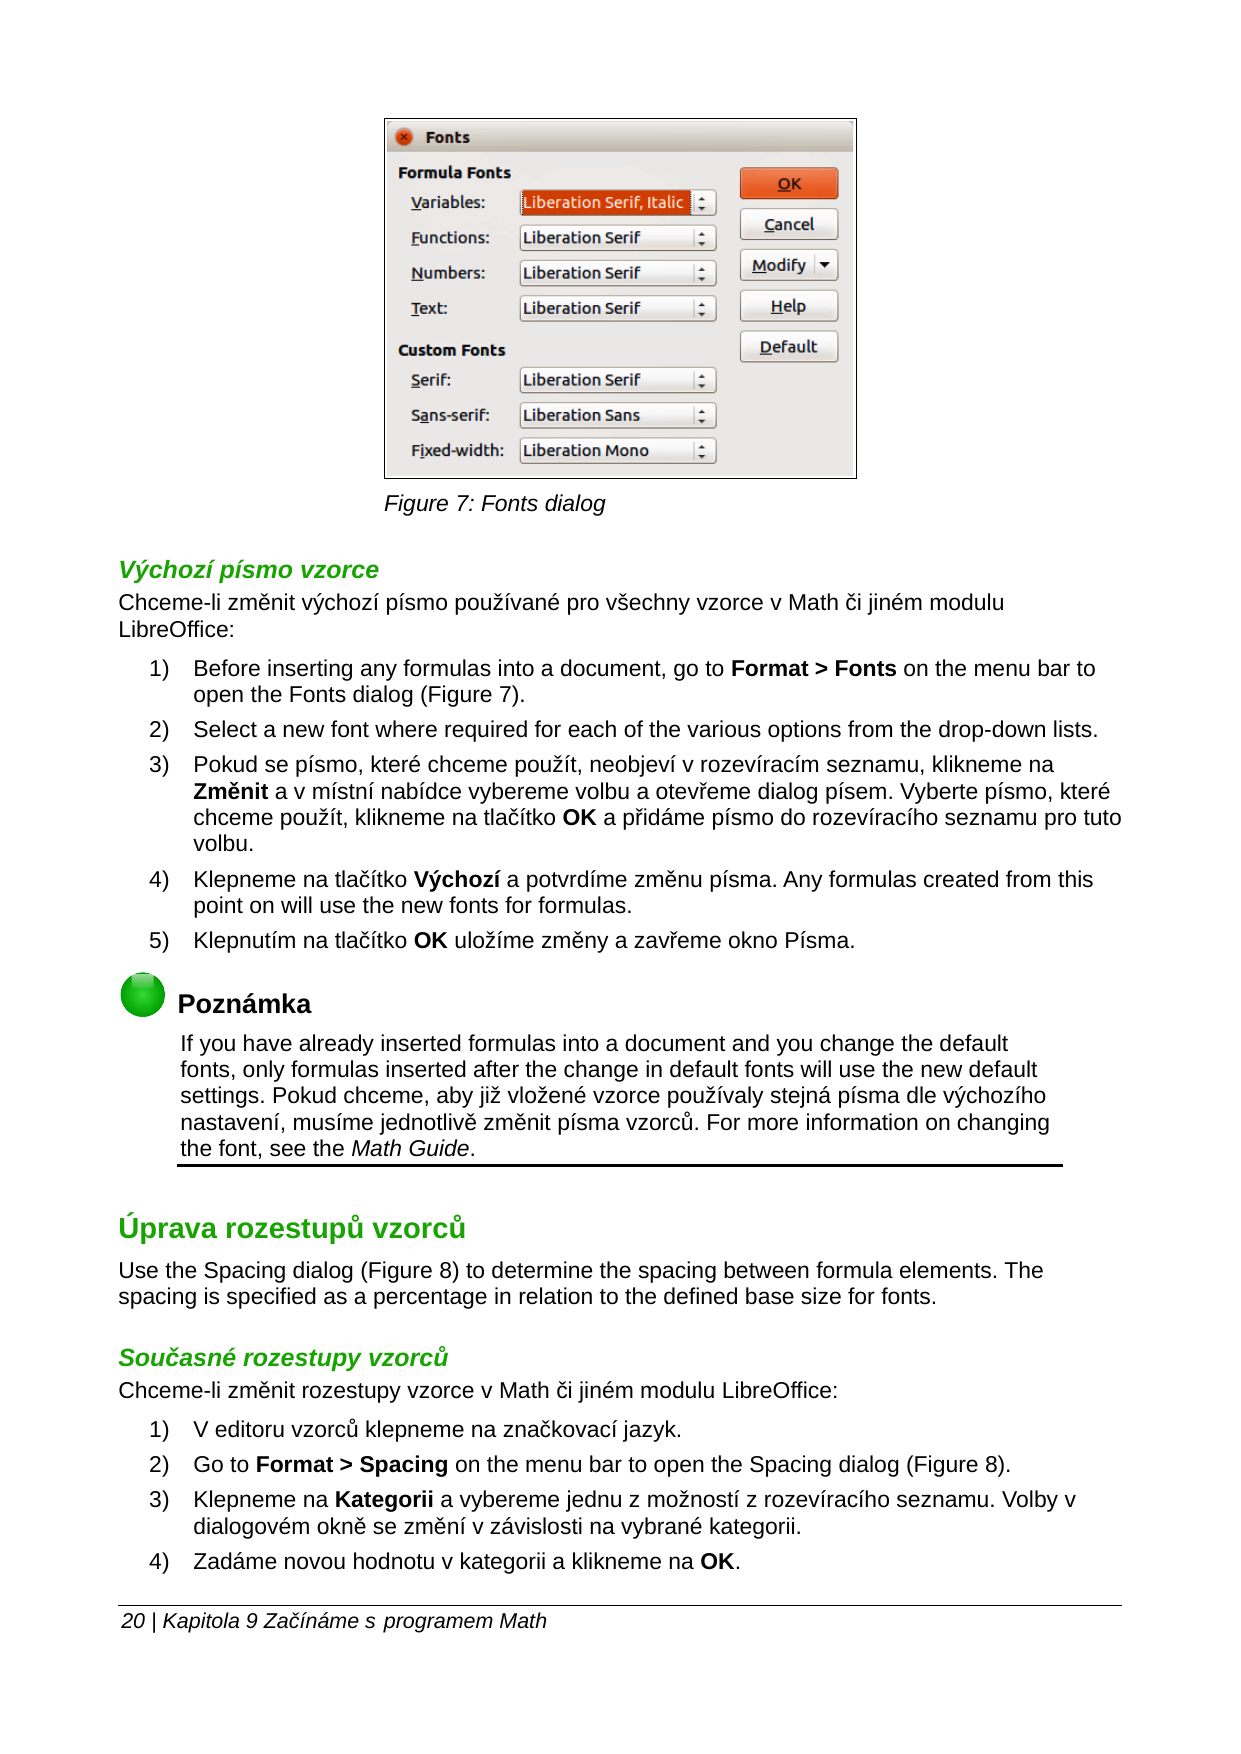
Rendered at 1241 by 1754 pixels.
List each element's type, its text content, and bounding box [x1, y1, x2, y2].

subtitle Úprava rozestupů vzorců [118, 1211, 1122, 1245]
list Before inserting any formulas into a document, go to Format > Fonts on the menu bar to open the Fonts dialog (Figure 7). [169, 654, 1122, 707]
list Select a new font where required for each of the various options from the drop-down lists. [169, 716, 1122, 742]
subtitle Současné rozestupy vzorců [118, 1342, 1122, 1371]
picture [387, 121, 854, 476]
list Klepneme na Kategorii a vybereme jednu z možností z rozevíracího seznamu. Volby v dialogovém okně se změní v závislosti na vybrané kategorii. [169, 1486, 1122, 1539]
list Go to Format > Spacing on the menu bar to open the Spacing dialog (Figure 8). [169, 1451, 1122, 1478]
list Klepneme na tlačítko Výchozí a potvrdíme změnu písma. Any formulas created from this point on will use the new fonts for formulas. [169, 866, 1122, 918]
text Chceme-li změnit rozestupy vzorce v Math či jiném modulu LibreOffice: [118, 1377, 1122, 1403]
text Use the Spacing dialog (Figure 8) to determine the spacing between formula elements. The spacing is specified as a percentage in relation to the defined base size for fonts. [118, 1257, 1122, 1309]
text Figure 7: Fonts dialog [384, 490, 856, 517]
list Klepnutím na tlačítko OK uložíme změny a zavřeme okno Písma. [169, 927, 1122, 953]
list V editoru vzorců klepneme na značkovací jazyk. [169, 1416, 1122, 1442]
list Zadáme novou hodnotu v kategorii a klikneme na OK. [169, 1548, 1122, 1574]
list Pokud se písmo, které chceme použít, neobjeví v rozevíracím seznamu, klikneme na Změnit a v místní nabídce vybereme volbu a otevřeme dialog písem. Vyberte písmo, které chceme použít, klikneme na tlačítko OK a přidáme písmo do rozevíracího seznamu pro tuto volbu. [169, 751, 1122, 857]
subtitle Výchozí písmo vzorce [118, 555, 1122, 583]
subtitle Poznámka [118, 970, 1122, 1019]
text Chceme-li změnit výchozí písmo používané pro všechny vzorce v Math či jiném modulu LibreOffice: [118, 589, 1122, 642]
text If you have already inserted formulas into a document and you change the default fonts, only formulas inserted after the change in default fonts will use the new default settings. Pokud chceme, aby již vložené vzorce používaly stejná písma dle výchozího nastavení, musíme jednotlivě změnit písma vzorců. For more information on changing the font, see the Math Guide. [177, 1027, 1063, 1164]
